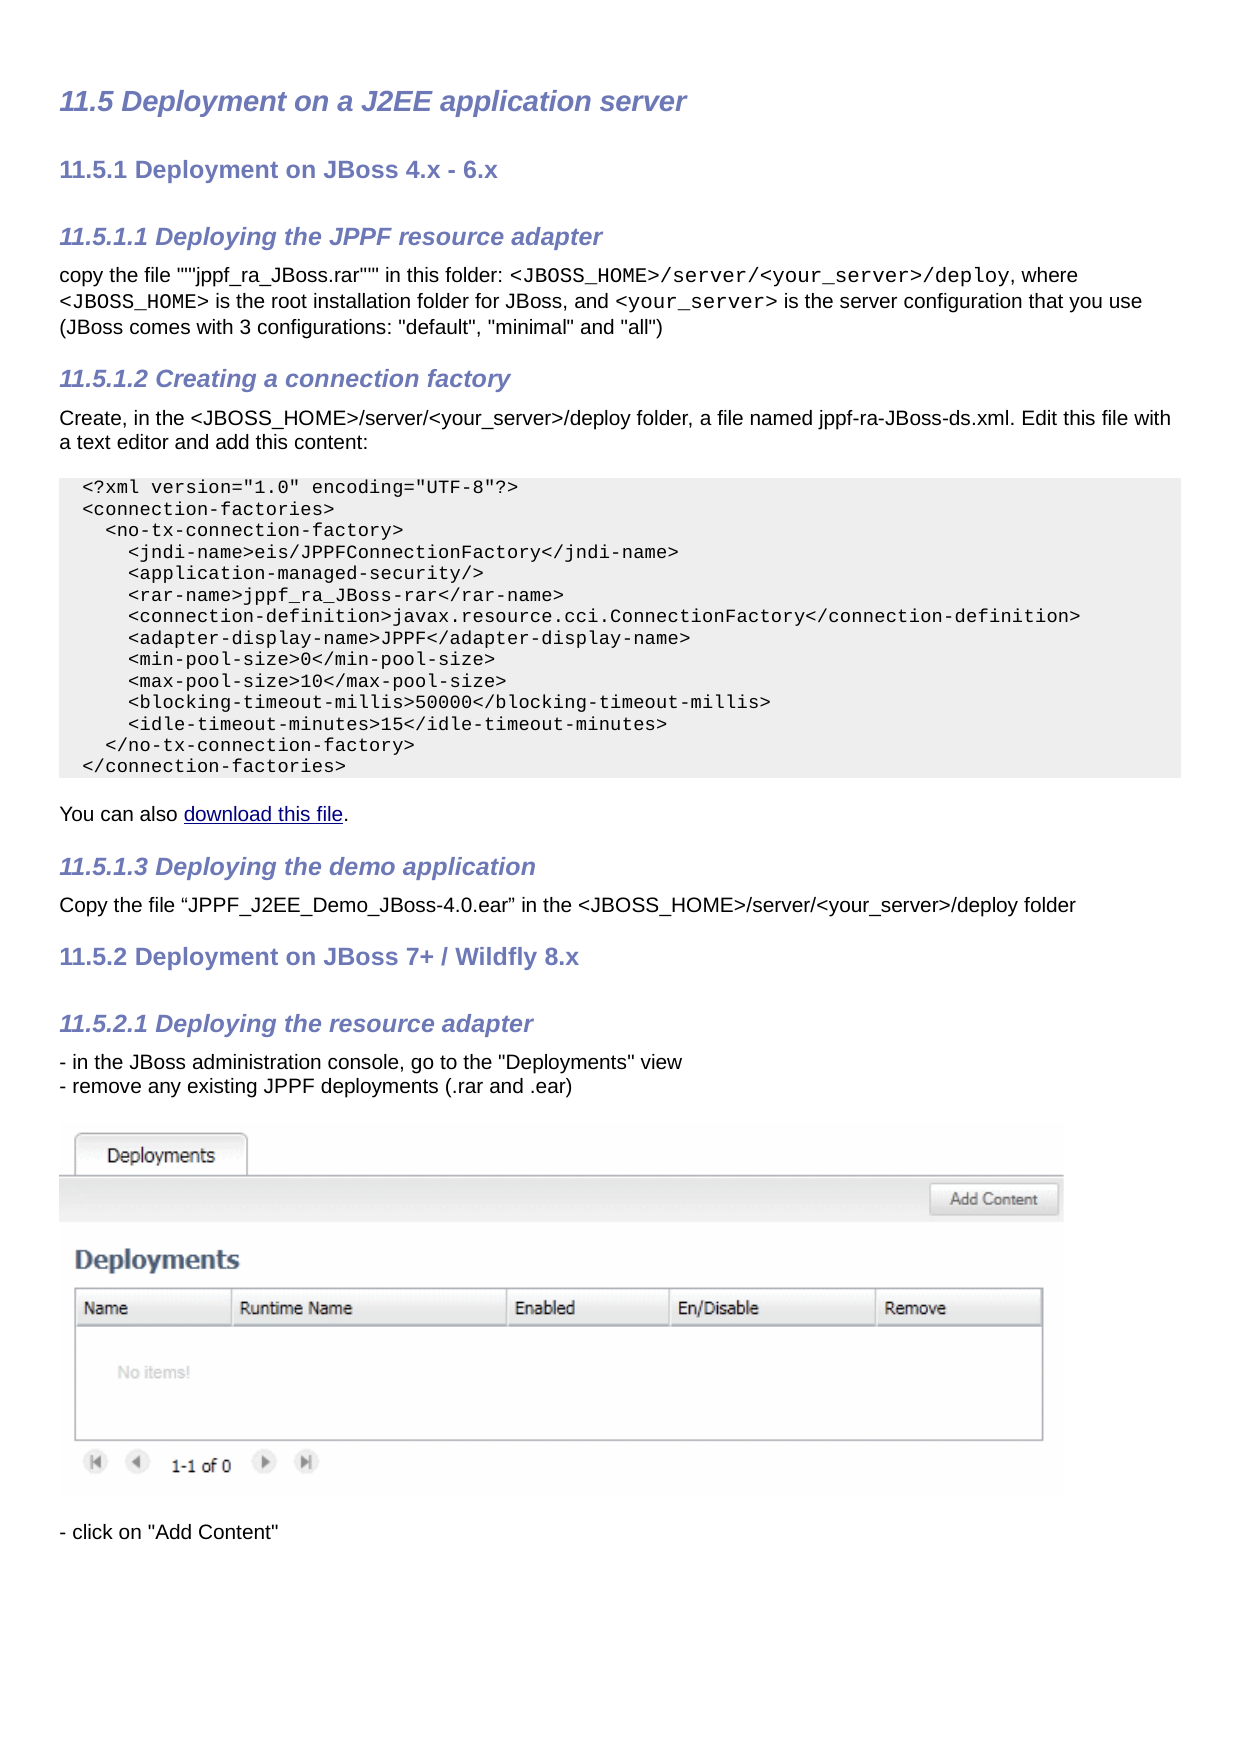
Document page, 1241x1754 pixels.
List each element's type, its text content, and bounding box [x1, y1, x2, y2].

subtitle Deploying the JPPF resource adapter [59, 222, 1181, 251]
subtitle Creating a connection factory [59, 364, 1181, 393]
text - in the JBoss administration console, go to the "Deployments" view [59, 1050, 1181, 1074]
text Create, in the <JBOSS_HOME>/server/<your_server>/deploy folder, a file named jppf-ra-JBoss-ds.xml. Edit this file with a text editor and add this content: [59, 406, 1181, 454]
text <no-tx-connection-factory> [59, 521, 1181, 542]
text - click on "Add Content" [59, 1520, 1181, 1544]
text <jndi-name>eis/JPPFConnectionFactory</jndi-name> [59, 542, 1181, 564]
text <rar-name>jppf_ra_JBoss-rar</rar-name> [59, 585, 1181, 607]
text (JBoss comes with 3 configurations: "default", "minimal" and "all") [59, 315, 1181, 339]
picture [59, 1122, 1064, 1496]
text </connection-factories> [59, 757, 1181, 778]
text <?xml version="1.0" encoding="UTF-8"?> [59, 478, 1181, 499]
subtitle Deployment on JBoss 4.x - 6.x [59, 155, 1181, 184]
text <min-pool-size>0</min-pool-size> [59, 649, 1181, 671]
text You can also download this file. [59, 802, 1181, 826]
text <application-managed-security/> [59, 564, 1181, 585]
text <connection-factories> [59, 499, 1181, 521]
text <idle-timeout-minutes>15</idle-timeout-minutes> [59, 714, 1181, 735]
subtitle Deployment on JBoss 7+ / Wildfly 8.x [59, 942, 1181, 971]
text <connection-definition>javax.resource.cci.ConnectionFactory</connection-definition> [59, 607, 1181, 628]
text Copy the file “JPPF_J2EE_Demo_JBoss-4.0.ear” in the <JBOSS_HOME>/server/<your_server>/deploy folder [59, 893, 1181, 917]
subtitle Deployment on a J2EE application server [59, 84, 1181, 118]
text copy the file "'''jppf_ra_JBoss.rar'''" in this folder: <JBOSS_HOME>/server/<your_server>/deploy, where <JBOSS_HOME> is the root installation folder for JBoss, and <your_server> is the server configuration that you use [59, 263, 1181, 315]
text <blocking-timeout-millis>50000</blocking-timeout-millis> [59, 692, 1181, 714]
text <adapter-display-name>JPPF</adapter-display-name> [59, 628, 1181, 649]
subtitle Deploying the demo application [59, 851, 1181, 881]
text </no-tx-connection-factory> [59, 735, 1181, 757]
subtitle Deploying the resource adapter [59, 1009, 1181, 1038]
text - remove any existing JPPF deployments (.rar and .ear) [59, 1074, 1181, 1098]
text <max-pool-size>10</max-pool-size> [59, 671, 1181, 692]
